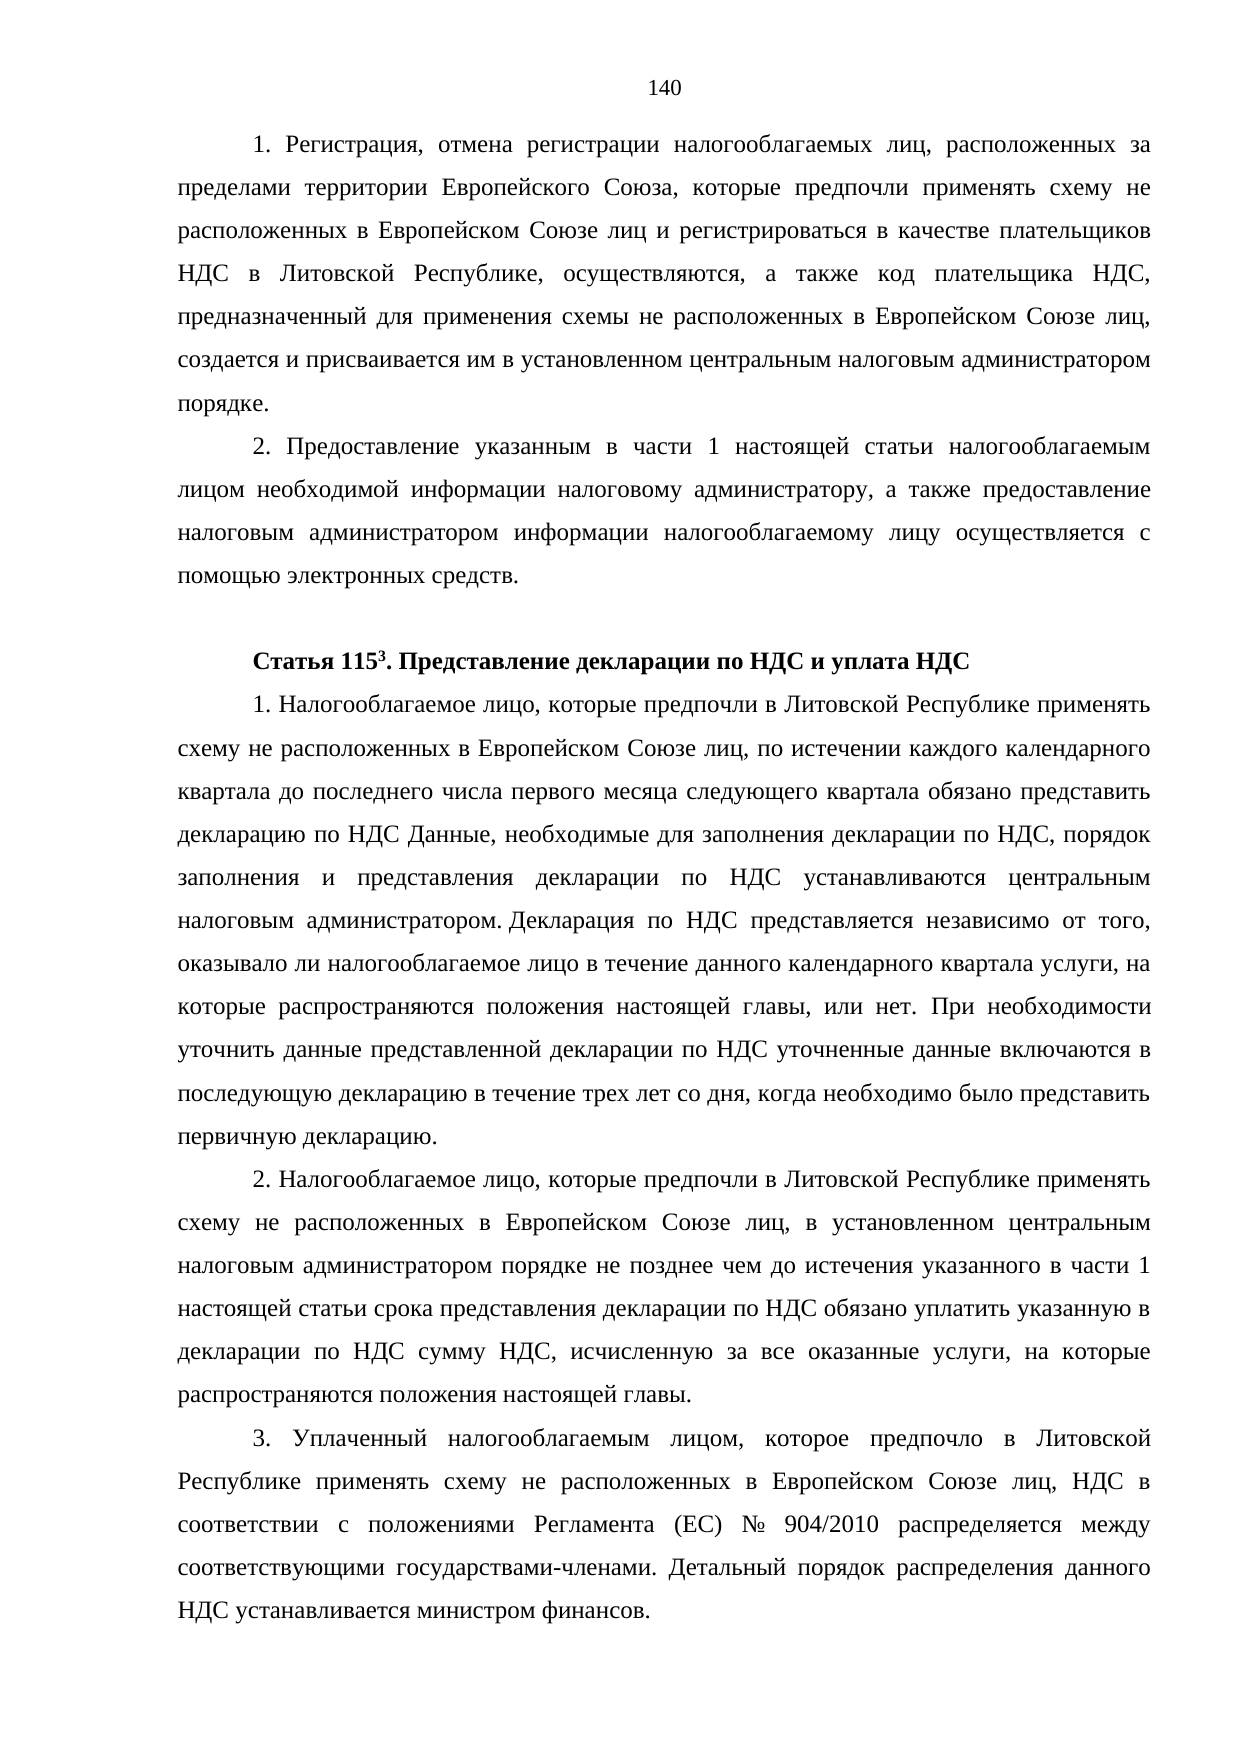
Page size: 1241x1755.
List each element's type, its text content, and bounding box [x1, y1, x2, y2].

text 2. Налогооблагаемое лицо, которые предпочли в Литовской Республике применять схему не расположенных в Европейском Союзе лиц, в установленном центральным налоговым администратором порядке не позднее чем до истечения указанного в части 1 настоящей статьи срока представления декларации по НДС обязано уплатить указанную в декларации по НДС сумму НДС, исчисленную за все оказанные услуги, на которые распространяются положения настоящей главы. [177, 1164, 1152, 1408]
text 1. Налогооблагаемое лицо, которые предпочли в Литовской Республике применять схему не расположенных в Европейском Союзе лиц, по истечении каждого календарного квартала до последнего числа первого месяца следующего квартала обязано представить декларацию по НДС Данные, необходимые для заполнения декларации по НДС, порядок заполнения и представления декларации по НДС устанавливаются центральным налоговым администратором. Декларация по НДС представляется независимо от того, оказывало ли налогооблагаемое лицо в течение данного календарного квартала услуги, на которые распространяются положения настоящей главы, или нет. При необходимости уточнить данные представленной декларации по НДС уточненные данные включаются в последующую декларацию в течение трех лет со дня, когда необходимо было представить первичную декларацию. [177, 689, 1152, 1149]
text 3. Уплаченный налогооблагаемым лицом, которое предпочло в Литовской Республике применять схему не расположенных в Европейском Союзе лиц, НДС в соответствии с положениями Регламента (ЕС) № 904/2010 распределяется между соответствующими государствами-членами. Детальный порядок распределения данного НДС устанавливается министром финансов. [177, 1423, 1152, 1624]
text 1. Регистрация, отмена регистрации налогооблагаемых лиц, расположенных за пределами территории Европейского Союза, которые предпочли применять схему не расположенных в Европейском Союзе лиц и регистрироваться в качестве плательщиков НДС в Литовской Республике, осуществляются, а также код плательщика НДС, предназначенный для применения схемы не расположенных в Европейском Союзе лиц, создается и присваивается им в установленном центральным налоговым администратором порядке. [177, 129, 1152, 416]
text 2. Предоставление указанным в части 1 настоящей статьи налогооблагаемым лицом необходимой информации налоговому администратору, а также предоставление налоговым администратором информации налогооблагаемому лицу осуществляется с помощью электронных средств. [177, 431, 1152, 589]
text Статья 1153. Представление декларации по НДС и уплата НДС [177, 646, 1152, 675]
